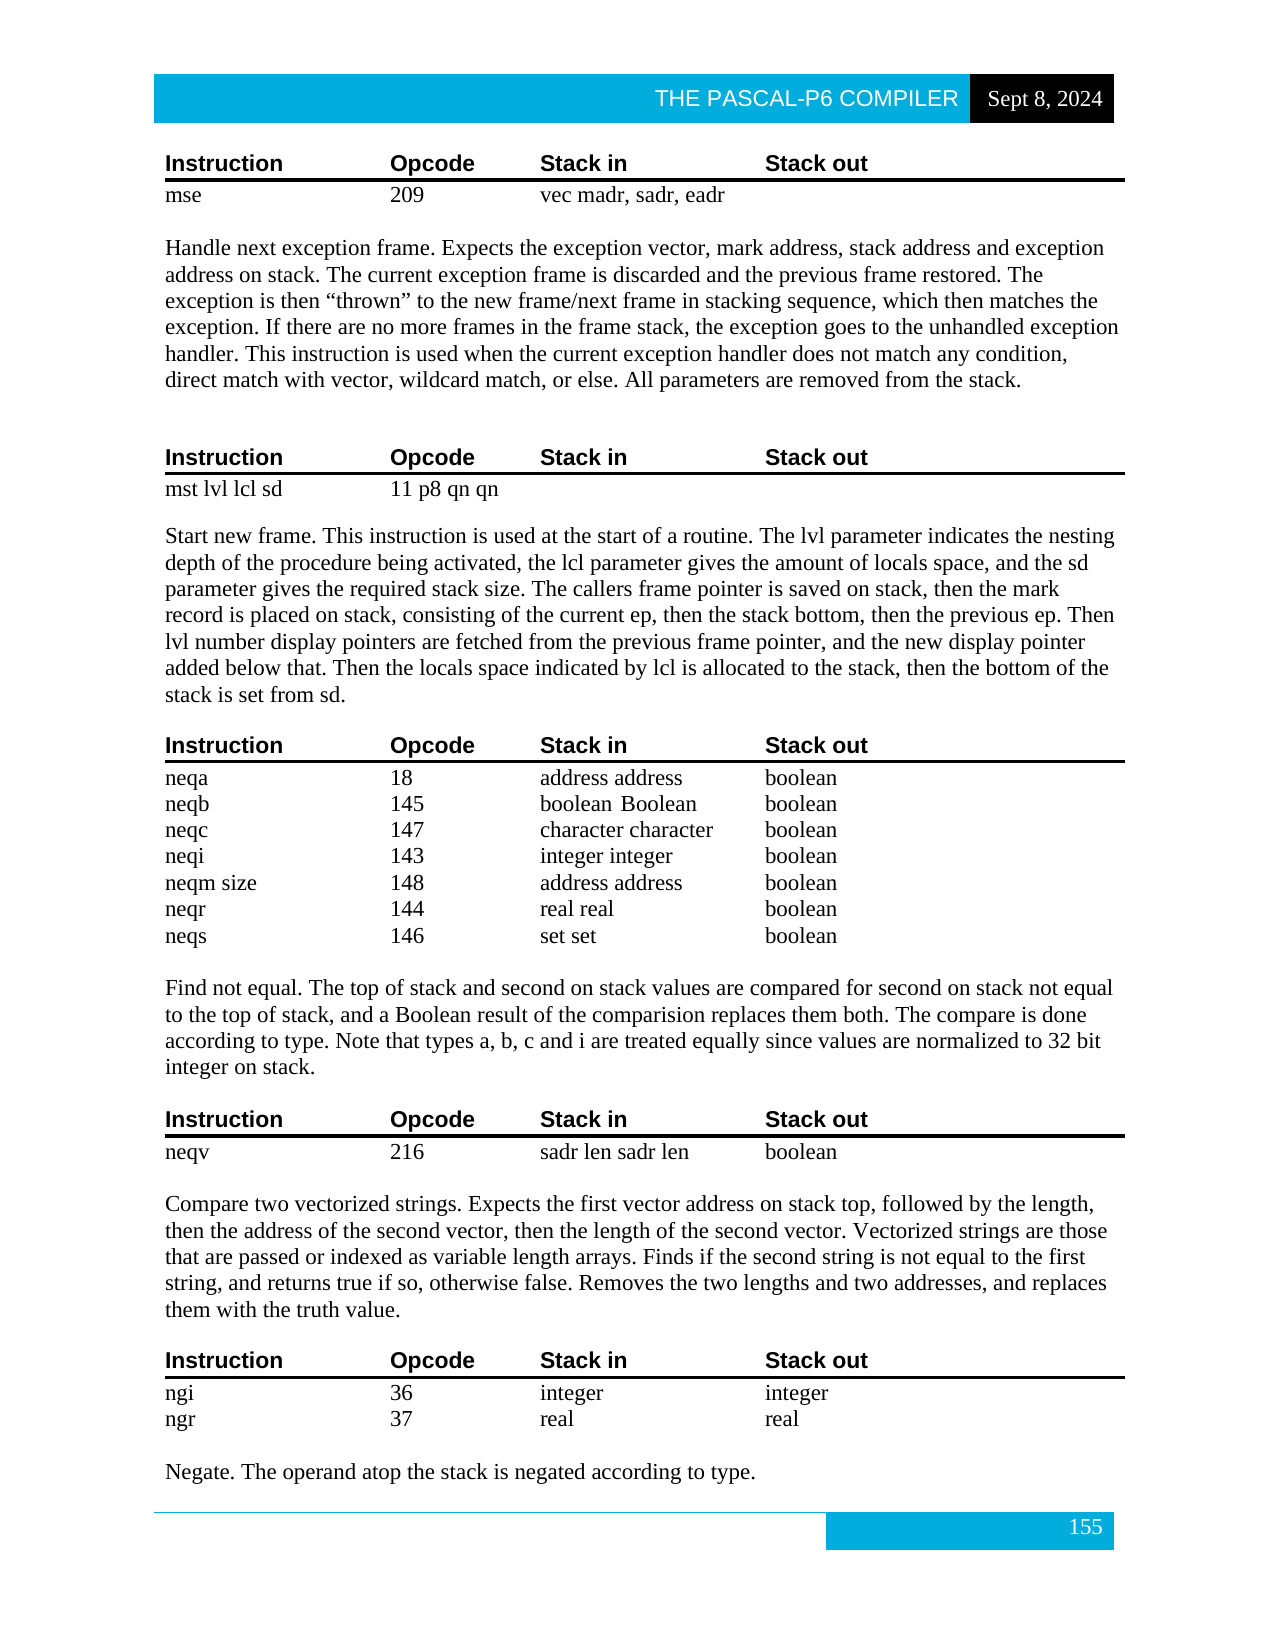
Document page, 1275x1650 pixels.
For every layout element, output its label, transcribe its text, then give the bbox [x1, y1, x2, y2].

text Instruction Opcode Stack in Stack out [165, 1106, 1125, 1134]
text Handle next exception frame. Expects the exception vector, mark address, stack address and exception address on stack. The current exception frame is discarded and the previous frame restored. The exception is then “thrown” to the new frame/next frame in stacking sequence, which then matches the exception. If there are no more frames in the frame stack, the exception goes to the unhandled exception handler. This instruction is used when the current exception handler does not match any condition, direct match with vector, wildcard match, or else. All parameters are removed from the stack. [165, 234, 1125, 392]
text neqv 216 sadr len sadr len boolean [165, 1138, 1125, 1164]
text neqr 144 real real boolean [165, 895, 1125, 922]
text Negate. The operand atop the stack is negated according to type. [165, 1458, 1125, 1484]
text mst lvl lcl sd 11 p8 qn qn [165, 475, 1125, 502]
text Start new frame. This instruction is used at the start of a routine. The lvl parameter indicates the nesting depth of the procedure being activated, the lcl parameter gives the amount of locals space, and the sd parameter gives the required stack size. The callers frame pointer is saved on stack, then the mark record is placed on stack, consisting of the current ep, then the stack bottom, then the previous ep. Then lvl number display pointers are fetched from the previous frame pointer, and the new display pointer added below that. Then the locals space indicated by lcl is allocated to the stack, then the bottom of the stack is set from sd. [165, 522, 1125, 707]
text neqa 18 address address boolean [165, 763, 1125, 790]
text Find not equal. The top of stack and second on stack values are compared for second on stack not equal to the top of stack, and a Boolean result of the comparision replaces them both. The compare is done according to type. Note that types a, b, c and i are treated equally since values are normalized to 32 bit integer on stack. [165, 974, 1125, 1080]
text ngi 36 integer integer [165, 1379, 1125, 1405]
text Instruction Opcode Stack in Stack out [165, 1347, 1125, 1376]
text neqb 145 boolean Boolean boolean [165, 790, 1125, 816]
text Compare two vectorized strings. Expects the first vector address on stack top, followed by the length, then the address of the second vector, then the length of the second vector. Vectorized strings are those that are passed or indexed as variable length arrays. Finds if the second string is not equal to the first string, and returns true if so, otherwise false. Removes the two lengths and two addresses, and replaces them with the truth value. [165, 1190, 1125, 1322]
text Instruction Opcode Stack in Stack out [165, 732, 1125, 760]
text Instruction Opcode Stack in Stack out [165, 150, 1125, 178]
text neqs 146 set set boolean [165, 922, 1125, 948]
text Instruction Opcode Stack in Stack out [165, 444, 1125, 472]
text mse 209 vec madr, sadr, eadr [165, 182, 1125, 208]
text neqm size 148 address address boolean [165, 869, 1125, 895]
text neqc 147 character character boolean [165, 816, 1125, 843]
text neqi 143 integer integer boolean [165, 843, 1125, 869]
text ngr 37 real real [165, 1405, 1125, 1431]
